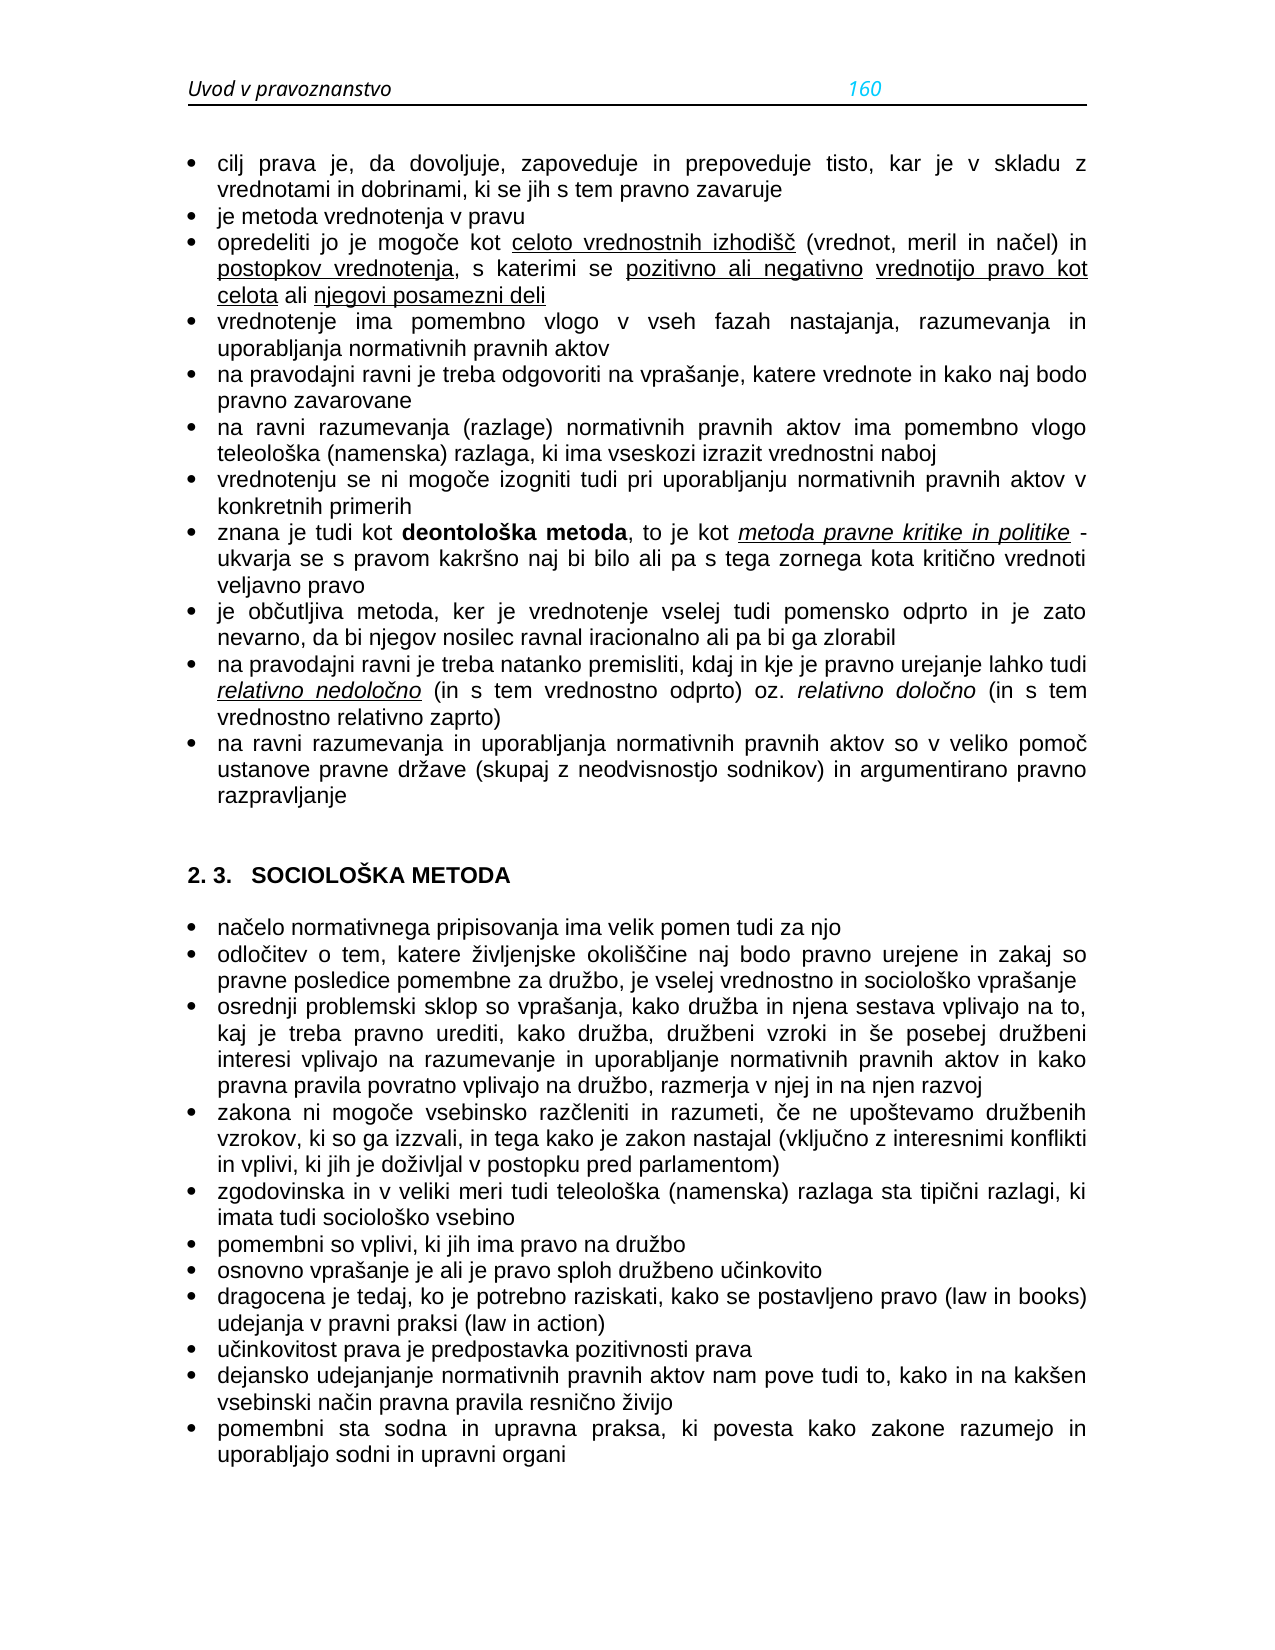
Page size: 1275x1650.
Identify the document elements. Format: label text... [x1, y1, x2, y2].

list opredeliti jo je mogoče kot celoto vrednostnih izhodišč (vrednot, meril in načel) in postopkov vrednotenja, s katerimi se pozitivno ali negativno vrednotijo pravo kot celota ali njegovi posamezni deli [187, 229, 1087, 308]
list vrednotenju se ni mogoče izogniti tudi pri uporabljanju normativnih pravnih aktov v konkretnih primerih [187, 466, 1087, 519]
list pomembni sta sodna in upravna praksa, ki povesta kako zakone razumejo in uporabljajo sodni in upravni organi [187, 1415, 1087, 1468]
list na ravni razumevanja in uporabljanja normativnih pravnih aktov so v veliko pomoč ustanove pravne države (skupaj z neodvisnostjo sodnikov) in argumentirano pravno razpravljanje [187, 730, 1087, 809]
list na ravni razumevanja (razlage) normativnih pravnih aktov ima pomembno vlogo teleološka (namenska) razlaga, ki ima vseskozi izrazit vrednostni naboj [187, 413, 1087, 466]
text 2. 3. SOCIOLOŠKA METODA [187, 862, 1087, 888]
list učinkovitost prava je predpostavka pozitivnosti prava [187, 1336, 1087, 1362]
list pomembni so vplivi, ki jih ima pravo na družbo [187, 1231, 1087, 1257]
list znana je tudi kot deontološka metoda, to je kot metoda pravne kritike in politike - ukvarja se s pravom kakršno naj bi bilo ali pa s tega zornega kota kritično vrednoti veljavno pravo [187, 519, 1087, 598]
list cilj prava je, da dovoljuje, zapoveduje in prepoveduje tisto, kar je v skladu z vrednotami in dobrinami, ki se jih s tem pravno zavaruje [187, 150, 1087, 203]
list zakona ni mogoče vsebinsko razčleniti in razumeti, če ne upoštevamo družbenih vzrokov, ki so ga izzvali, in tega kako je zakon nastajal (vključno z interesnimi konflikti in vplivi, ki jih je doživljal v postopku pred parlamentom) [187, 1099, 1087, 1178]
list je občutljiva metoda, ker je vrednotenje vselej tudi pomensko odprto in je zato nevarno, da bi njegov nosilec ravnal iracionalno ali pa bi ga zlorabil [187, 598, 1087, 651]
list osnovno vprašanje je ali je pravo sploh družbeno učinkovito [187, 1257, 1087, 1283]
list zgodovinska in v veliki meri tudi teleološka (namenska) razlaga sta tipični razlagi, ki imata tudi sociološko vsebino [187, 1178, 1087, 1231]
list na pravodajni ravni je treba natanko premisliti, kdaj in kje je pravno urejanje lahko tudi relativno nedoločno (in s tem vrednostno odprto) oz. relativno določno (in s tem vrednostno relativno zaprto) [187, 651, 1087, 730]
list na pravodajni ravni je treba odgovoriti na vprašanje, katere vrednote in kako naj bodo pravno zavarovane [187, 361, 1087, 413]
list dragocena je tedaj, ko je potrebno raziskati, kako se postavljeno pravo (law in books) udejanja v pravni praksi (law in action) [187, 1283, 1087, 1336]
list odločitev o tem, katere življenjske okoliščine naj bodo pravno urejene in zakaj so pravne posledice pomembne za družbo, je vselej vrednostno in sociološko vprašanje [187, 941, 1087, 993]
list dejansko udejanjanje normativnih pravnih aktov nam pove tudi to, kako in na kakšen vsebinski način pravna pravila resnično živijo [187, 1362, 1087, 1415]
list načelo normativnega pripisovanja ima velik pomen tudi za njo [187, 914, 1087, 941]
list je metoda vrednotenja v pravu [187, 203, 1087, 229]
list vrednotenje ima pomembno vlogo v vseh fazah nastajanja, razumevanja in uporabljanja normativnih pravnih aktov [187, 308, 1087, 361]
list osrednji problemski sklop so vprašanja, kako družba in njena sestava vplivajo na to, kaj je treba pravno urediti, kako družba, družbeni vzroki in še posebej družbeni interesi vplivajo na razumevanje in uporabljanje normativnih pravnih aktov in kako pravna pravila povratno vplivajo na družbo, razmerja v njej in na njen razvoj [187, 993, 1087, 1099]
